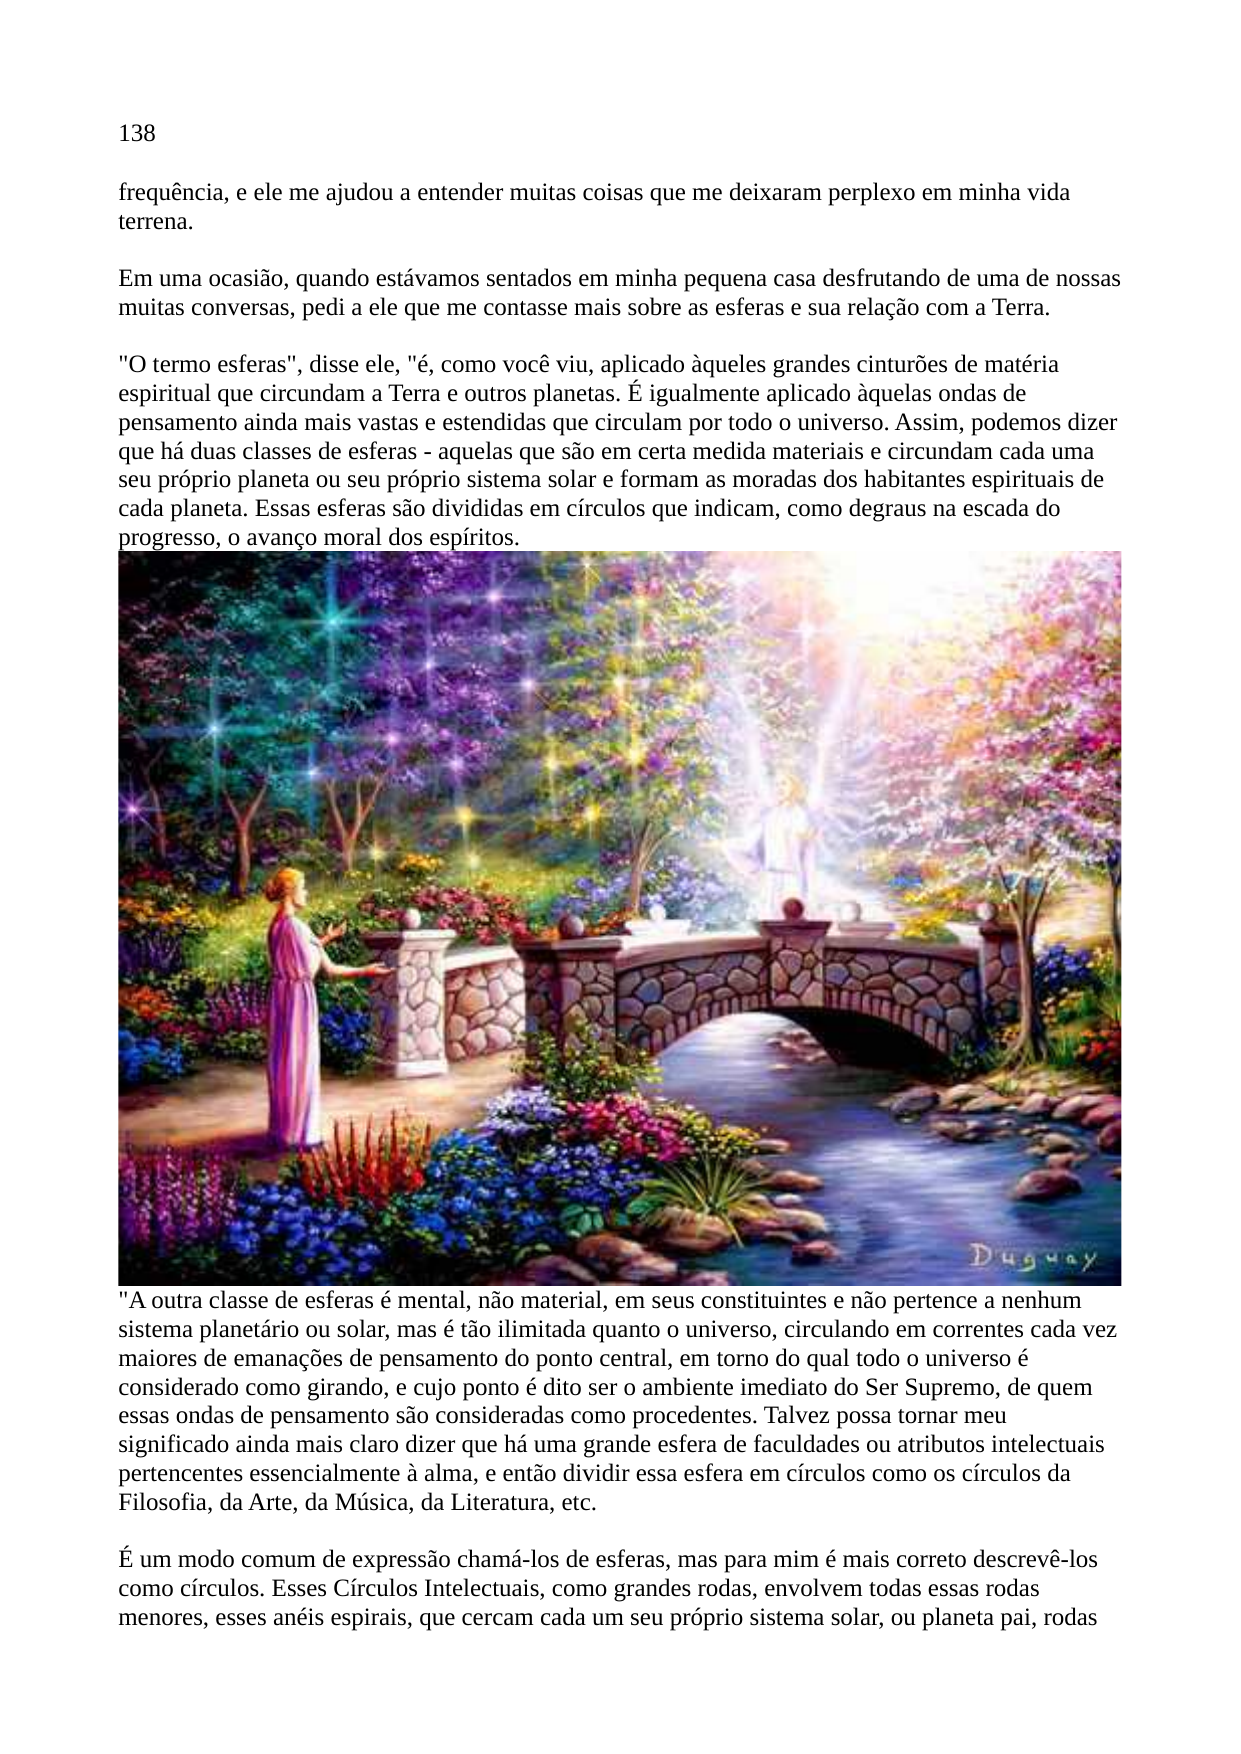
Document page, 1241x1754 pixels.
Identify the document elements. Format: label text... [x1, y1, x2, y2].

text Em uma ocasião, quando estávamos sentados em minha pequena casa desfrutando de uma de nossas muitas conversas, pedi a ele que me contasse mais sobre as esferas e sua relação com a Terra. [118, 263, 1122, 321]
text "O termo esferas", disse ele, "é, como você viu, aplicado àqueles grandes cinturões de matéria espiritual que circundam a Terra e outros planetas. É igualmente aplicado àquelas ondas de pensamento ainda mais vastas e estendidas que circulam por todo o universo. Assim, podemos dizer que há duas classes de esferas - aquelas que são em certa medida materiais e circundam cada uma seu próprio planeta ou seu próprio sistema solar e formam as moradas dos habitantes espirituais de cada planeta. Essas esferas são divididas em círculos que indicam, como degraus na escada do progresso, o avanço moral dos espíritos. [118, 349, 1122, 551]
text É um modo comum de expressão chamá-los de esferas, mas para mim é mais correto descrevê-los como círculos. Esses Círculos Intelectuais, como grandes rodas, envolvem todas essas rodas menores, esses anéis espirais, que cercam cada um seu próprio sistema solar, ou planeta pai, rodas [118, 1544, 1122, 1630]
text frequência, e ele me ajudou a entender muitas coisas que me deixaram perplexo em minha vida terrena. [118, 177, 1122, 234]
picture [118, 551, 1122, 1286]
text "A outra classe de esferas é mental, não material, em seus constituintes e não pertence a nenhum sistema planetário ou solar, mas é tão ilimitada quanto o universo, circulando em correntes cada vez maiores de emanações de pensamento do ponto central, em torno do qual todo o universo é considerado como girando, e cujo ponto é dito ser o ambiente imediato do Ser Supremo, de quem essas ondas de pensamento são consideradas como procedentes. Talvez possa tornar meu significado ainda mais claro dizer que há uma grande esfera de faculdades ou atributos intelectuais pertencentes essencialmente à alma, e então dividir essa esfera em círculos como os círculos da Filosofia, da Arte, da Música, da Literatura, etc. [118, 1286, 1122, 1515]
